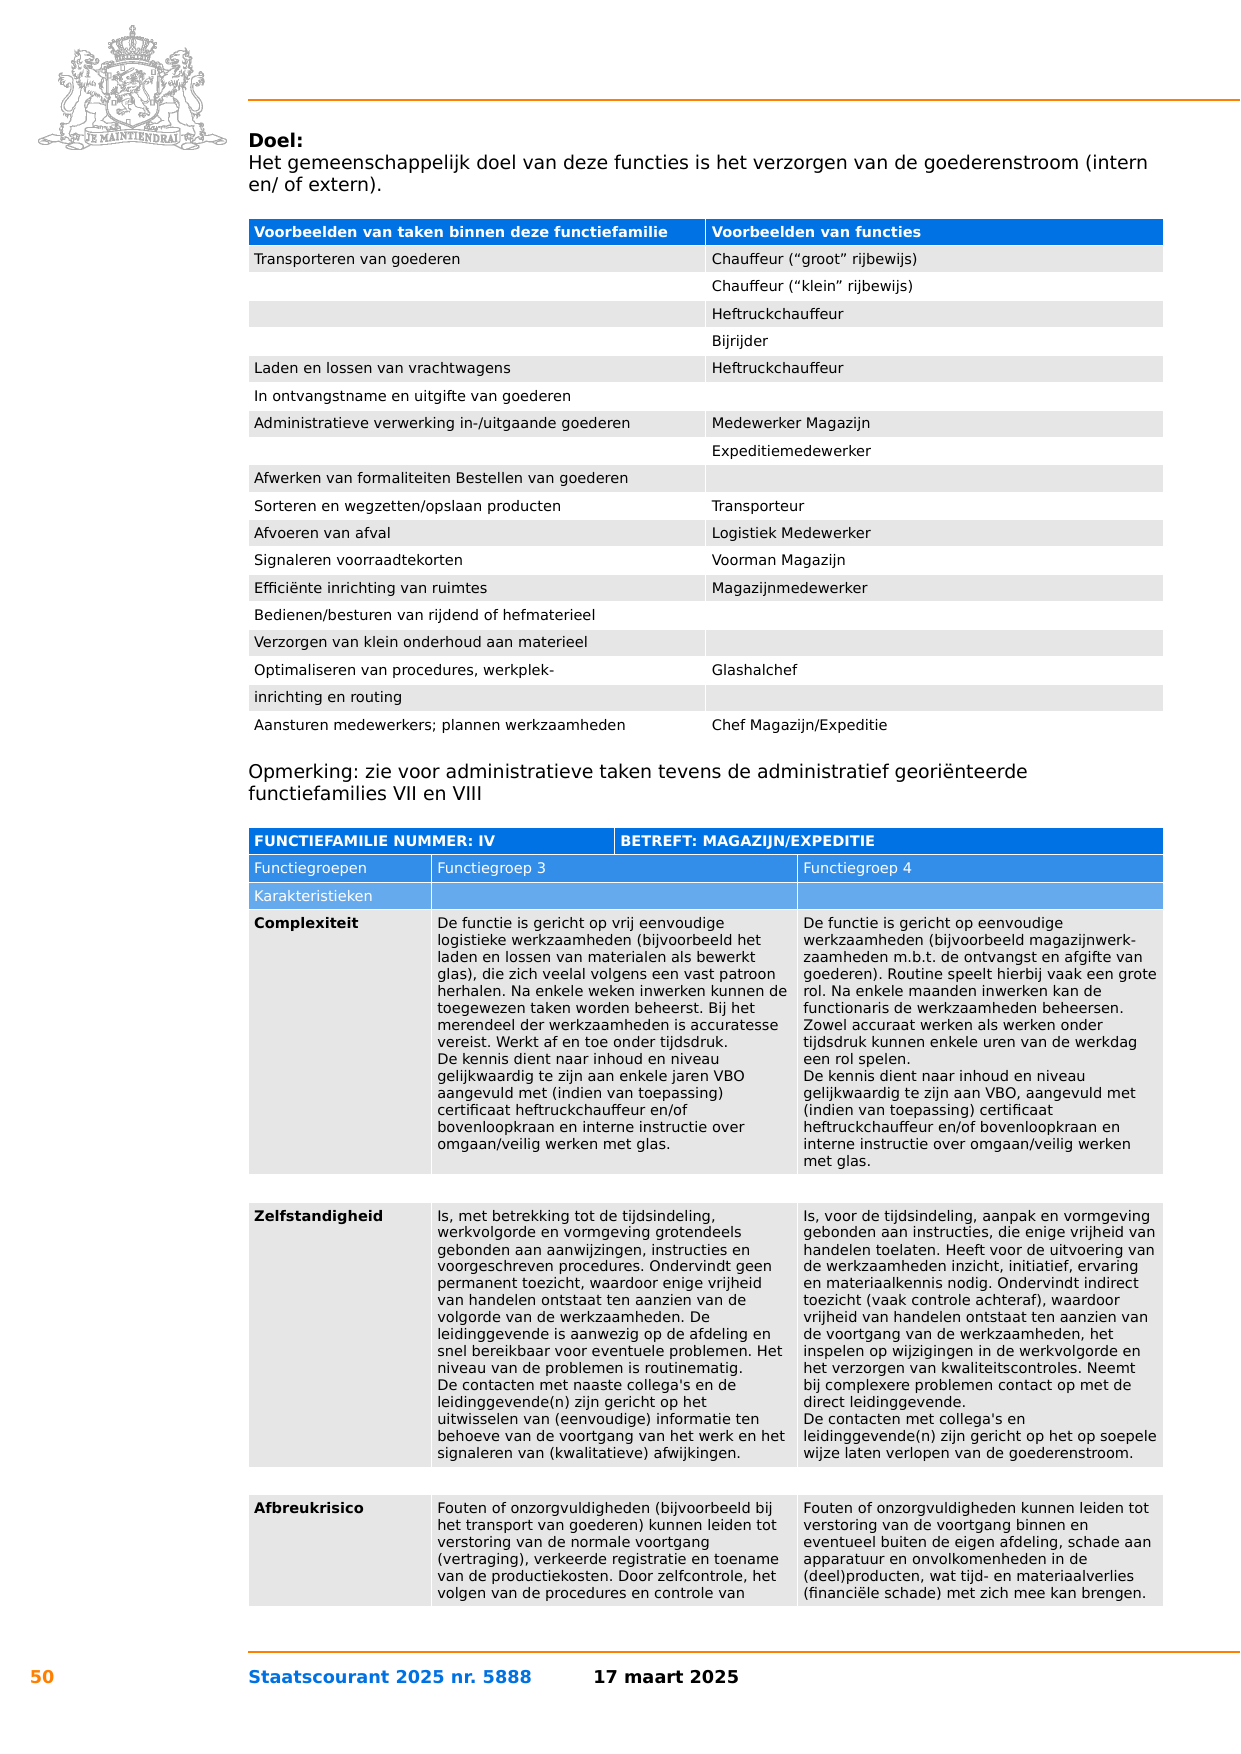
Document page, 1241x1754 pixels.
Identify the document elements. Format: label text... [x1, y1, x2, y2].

table_cell In ontvangstname en uitgifte van goederen [249, 383, 705, 409]
table_cell Optimaliseren van procedures, werkplek- [249, 657, 705, 683]
table_cell Logistiek Medewerker [706, 520, 1163, 546]
picture [38, 25, 227, 150]
table_cell Verzorgen van klein onderhoud aan materieel [249, 630, 705, 656]
table_cell [249, 1175, 431, 1202]
table_cell Is, met betrekking tot de tijdsindeling, werkvolgorde en vormgeving grotendeels gebonden aan aanwijzingen, instructies en voorgeschreven procedures. Ondervindt geen permanent toezicht, waardoor enige vrijheid van handelen ontstaat ten aanzien van de volgorde van de werkzaamheden. De leidinggevende is aanwezig op de afdeling en snel bereikbaar voor eventuele problemen. Het niveau van de problemen is routinematig. De contacten met naaste collega's en de leidinggevende(n) zijn gericht op het uitwisselen van (eenvoudige) informatie ten behoeve van de voortgang van het werk en het signaleren van (kwalitatieve) afwijkingen. [432, 1203, 797, 1467]
table_cell [432, 1468, 797, 1494]
table_cell Bijrijder [706, 328, 1163, 355]
table_cell Heftruckchauffeur [706, 356, 1163, 382]
table_cell Functiegroep 3 [432, 855, 797, 882]
table_cell Zelfstandigheid [249, 1203, 431, 1467]
table_cell inrichting en routing [249, 685, 705, 711]
table_header FUNCTIEFAMILIE NUMMER: IV [249, 828, 614, 854]
table_cell Is, voor de tijdsindeling, aanpak en vormgeving gebonden aan instructies, die enige vrijheid van handelen toelaten. Heeft voor de uitvoering van de werkzaamheden inzicht, initiatief, ervaring en materiaalkennis nodig. Ondervindt indirect toezicht (vaak controle achteraf), waardoor vrijheid van handelen ontstaat ten aanzien van de voortgang van de werkzaamheden, het inspelen op wijzigingen in de werkvolgorde en het verzorgen van kwaliteitscontroles. Neemt bij complexere problemen contact op met de direct leidinggevende. De contacten met collega's en leidinggevende(n) zijn gericht op het op soepele wijze laten verlopen van de goederenstroom. [798, 1203, 1163, 1467]
table_cell [706, 465, 1163, 492]
table_cell Karakteristieken [249, 883, 431, 909]
table_cell Afvoeren van afval [249, 520, 705, 546]
table_cell [249, 438, 705, 464]
table_cell Functiegroep 4 [798, 855, 1163, 882]
table_cell [432, 1175, 797, 1202]
table_cell Heftruckchauffeur [706, 301, 1163, 327]
table_header Voorbeelden van taken binnen deze functiefamilie [249, 219, 705, 245]
table_cell Afbreukrisico [249, 1495, 431, 1606]
table_cell [798, 883, 1163, 909]
table_cell Transporteur [706, 493, 1163, 519]
table_cell [249, 328, 705, 355]
table_cell Efficiënte inrichting van ruimtes [249, 575, 705, 601]
table_cell Medewerker Magazijn [706, 411, 1163, 437]
table_cell [432, 883, 797, 909]
table_cell Voorman Magazijn [706, 548, 1163, 574]
table_cell Complexiteit [249, 910, 431, 1174]
table_cell [706, 602, 1163, 629]
table_cell [249, 1468, 431, 1494]
table_cell Aansturen medewerkers; plannen werkzaamheden [249, 712, 705, 738]
table_cell Functiegroepen [249, 855, 431, 882]
table_cell Glashalchef [706, 657, 1163, 683]
table_header BETREFT: MAGAZIJN/EXPEDITIE [615, 828, 1163, 854]
table_cell Fouten of onzorgvuldigheden kunnen leiden tot verstoring van de voortgang binnen en eventueel buiten de eigen afdeling, schade aan apparatuur en onvolkomenheden in de (deel)producten, wat tijd- en materiaalverlies (financiële schade) met zich mee kan brengen. [798, 1495, 1163, 1606]
text Opmerking: zie voor administratieve taken tevens de administratief georiënteerde functiefamilies VII en VIII [248, 761, 1163, 805]
table_cell [249, 274, 705, 300]
table_cell Fouten of onzorgvuldigheden (bijvoorbeeld bij het transport van goederen) kunnen leiden tot verstoring van de normale voortgang (vertraging), verkeerde registratie en toename van de productiekosten. Door zelfcontrole, het volgen van de procedures en controle van [432, 1495, 797, 1606]
table_cell Bedienen/besturen van rijdend of hefmaterieel [249, 602, 705, 629]
table_cell De functie is gericht op eenvoudige werkzaamheden (bijvoorbeeld magazijnwerk-zaamheden m.b.t. de ontvangst en afgifte van goederen). Routine speelt hierbij vaak een grote rol. Na enkele maanden inwerken kan de functionaris de werkzaamheden beheersen. Zowel accuraat werken als werken onder tijdsdruk kunnen enkele uren van de werkdag een rol spelen. De kennis dient naar inhoud en niveau gelijkwaardig te zijn aan VBO, aangevuld met (indien van toepassing) certificaat heftruckchauffeur en/of bovenloopkraan en interne instructie over omgaan/veilig werken met glas. [798, 910, 1163, 1174]
table_cell Afwerken van formaliteiten Bestellen van goederen [249, 465, 705, 492]
table_cell [706, 685, 1163, 711]
text Doel: [248, 130, 1163, 152]
table_cell [706, 630, 1163, 656]
table_cell Chauffeur (“klein” rijbewijs) [706, 274, 1163, 300]
table_header Voorbeelden van functies [706, 219, 1163, 245]
table_cell [706, 383, 1163, 409]
table_cell [249, 301, 705, 327]
table_cell Transporteren van goederen [249, 246, 705, 272]
table_cell Expeditiemedewerker [706, 438, 1163, 464]
table_cell Administratieve verwerking in-/uitgaande goederen [249, 411, 705, 437]
table_cell Chef Magazijn/Expeditie [706, 712, 1163, 738]
table_cell Signaleren voorraadtekorten [249, 548, 705, 574]
table_cell [798, 1468, 1163, 1494]
table_cell Laden en lossen van vrachtwagens [249, 356, 705, 382]
table_cell Magazijnmedewerker [706, 575, 1163, 601]
table_cell De functie is gericht op vrij eenvoudige logistieke werkzaamheden (bijvoorbeeld het laden en lossen van materialen als bewerkt glas), die zich veelal volgens een vast patroon herhalen. Na enkele weken inwerken kunnen de toegewezen taken worden beheerst. Bij het merendeel der werkzaamheden is accuratesse vereist. Werkt af en toe onder tijdsdruk. De kennis dient naar inhoud en niveau gelijkwaardig te zijn aan enkele jaren VBO aangevuld met (indien van toepassing) certificaat heftruckchauffeur en/of bovenloopkraan en interne instructie over omgaan/veilig werken met glas. [432, 910, 797, 1174]
table_cell [798, 1175, 1163, 1202]
table_cell Chauffeur (“groot” rijbewijs) [706, 246, 1163, 272]
text Het gemeenschappelijk doel van deze functies is het verzorgen van de goederenstroom (intern en/ of extern). [248, 152, 1163, 196]
table_cell Sorteren en wegzetten/opslaan producten [249, 493, 705, 519]
